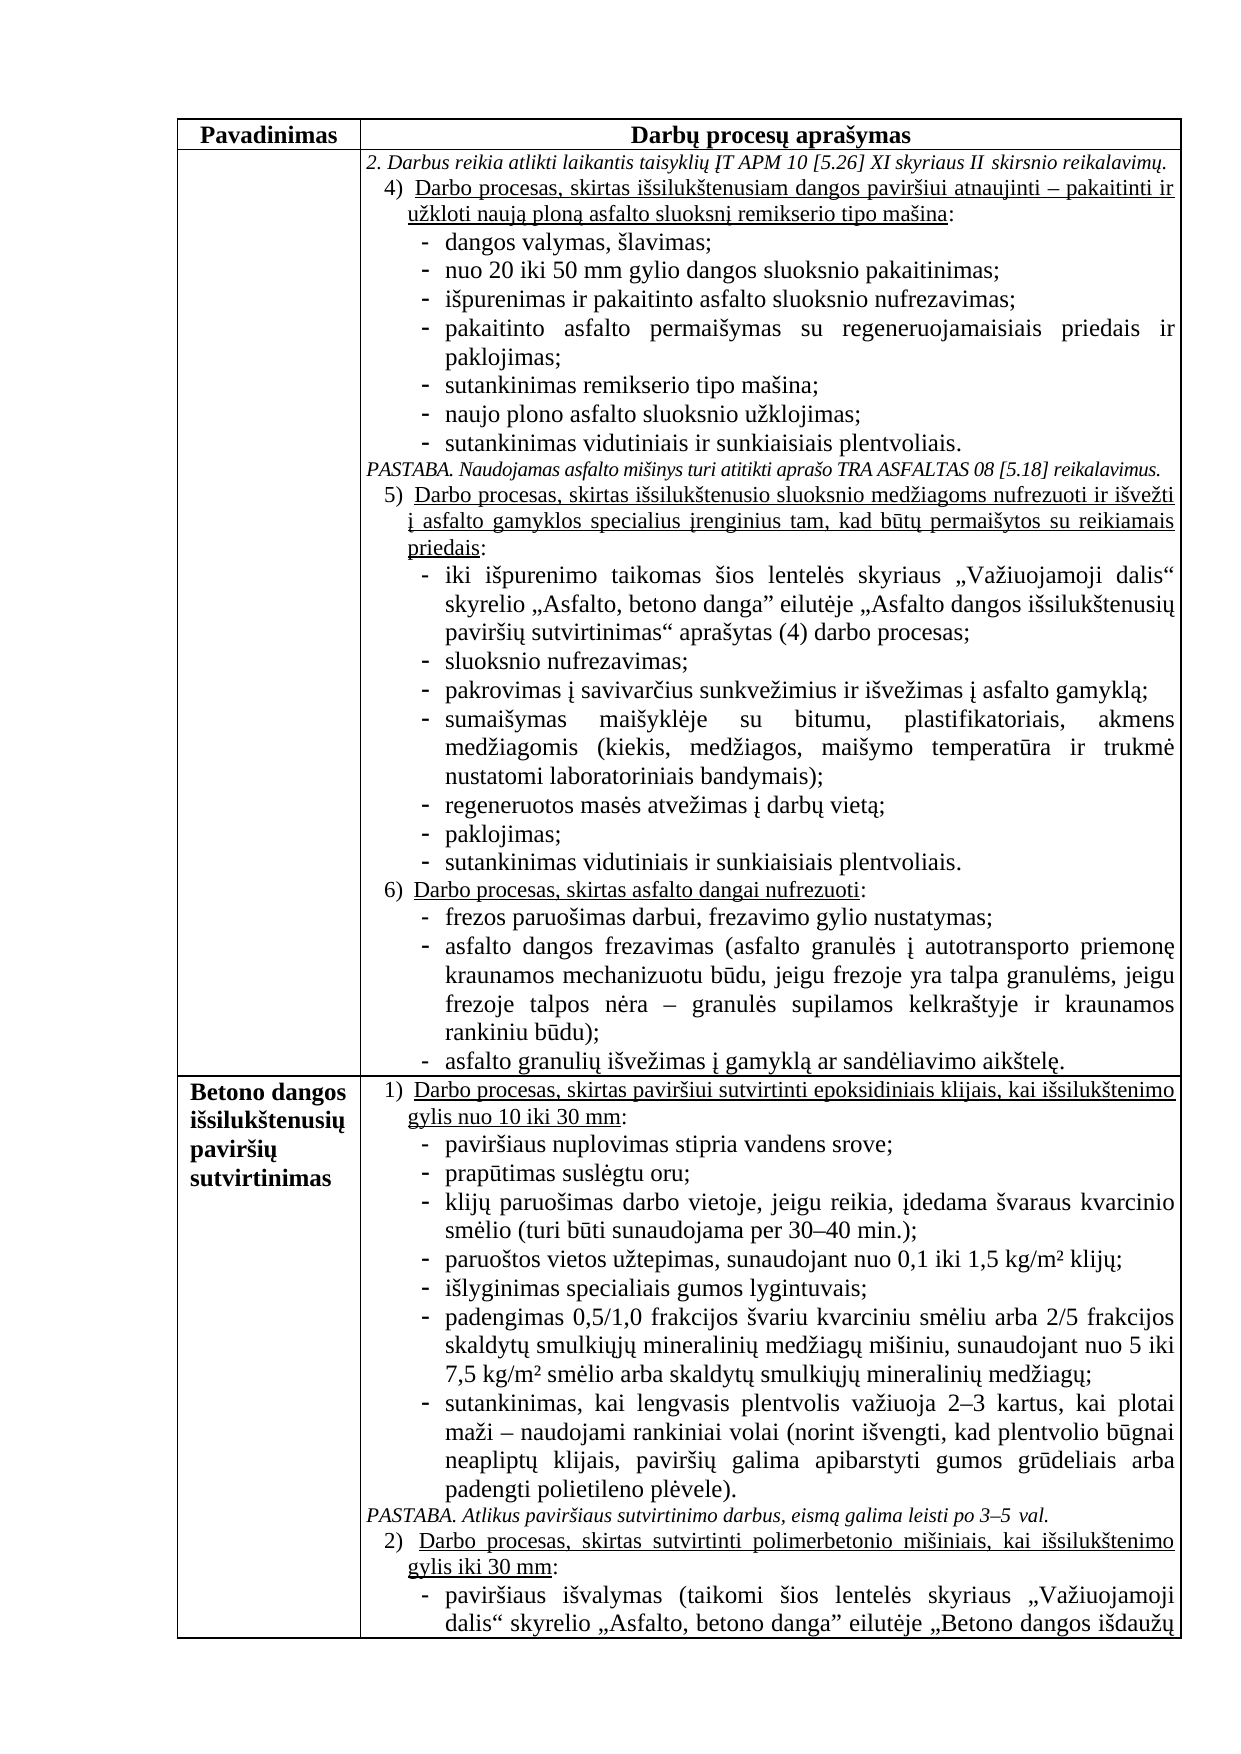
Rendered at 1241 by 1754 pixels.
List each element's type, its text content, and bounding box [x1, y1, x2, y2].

table_cell [178, 150, 360, 1075]
table_cell Betono dangos išsilukštenusių paviršių sutvirtinimas [178, 1077, 360, 1637]
table_header Darbų procesų aprašymas [361, 120, 1180, 148]
table_cell 1) Darbo procesas, skirtas paviršiui sutvirtinti epoksidiniais klijais, kai išsilukštenimo gylis nuo 10 iki 30 mm:  paviršiaus nuplovimas stipria vandens srove;  prapūtimas suslėgtu oru;  klijų paruošimas darbo vietoje, jeigu reikia, įdedama švaraus kvarcinio smėlio (turi būti sunaudojama per 30–40 min.);  paruoštos vietos užtepimas, sunaudojant nuo 0,1 iki 1,5 kg/m² klijų;  išlyginimas specialiais gumos lygintuvais;  padengimas 0,5/1,0 frakcijos švariu kvarciniu smėliu arba 2/5 frakcijos skaldytų smulkiųjų mineralinių medžiagų mišiniu, sunaudojant nuo 5 iki 7,5 kg/m² smėlio arba skaldytų smulkiųjų mineralinių medžiagų;  sutankinimas, kai lengvasis plentvolis važiuoja 2–3 kartus, kai plotai maži – naudojami rankiniai volai (norint išvengti, kad plentvolio būgnai neapliptų klijais, paviršių galima apibarstyti gumos grūdeliais arba padengti polietileno plėvele). PASTABA. Atlikus paviršiaus sutvirtinimo darbus, eismą galima leisti po 3–5 val. 2) Darbo procesas, skirtas sutvirtinti polimerbetonio mišiniais, kai išsilukštenimo gylis iki 30 mm:  paviršiaus išvalymas (taikomi šios lentelės skyriaus „Važiuojamoji dalis“ skyrelio „Asfalto, betono danga” eilutėje „Betono dangos išdaužų [361, 1077, 1180, 1637]
table_header Pavadinimas [178, 120, 360, 148]
table_cell 2. Darbus reikia atlikti laikantis taisyklių ĮT APM 10 [5.26] XI skyriaus II skirsnio reikalavimų. 4) Darbo procesas, skirtas išsilukštenusiam dangos paviršiui atnaujinti – pakaitinti ir užkloti naują ploną asfalto sluoksnį remikserio tipo mašina:  dangos valymas, šlavimas;  nuo 20 iki 50 mm gylio dangos sluoksnio pakaitinimas;  išpurenimas ir pakaitinto asfalto sluoksnio nufrezavimas;  pakaitinto asfalto permaišymas su regeneruojamaisiais priedais ir paklojimas;  sutankinimas remikserio tipo mašina;  naujo plono asfalto sluoksnio užklojimas;  sutankinimas vidutiniais ir sunkiaisiais plentvoliais. PASTABA. Naudojamas asfalto mišinys turi atitikti aprašo TRA ASFALTAS 08 [5.18] reikalavimus. 5) Darbo procesas, skirtas išsilukštenusio sluoksnio medžiagoms nufrezuoti ir išvežti į asfalto gamyklos specialius įrenginius tam, kad būtų permaišytos su reikiamais priedais:  iki išpurenimo taikomas šios lentelės skyriaus „Važiuojamoji dalis“ skyrelio „Asfalto, betono danga” eilutėje „Asfalto dangos išsilukštenusių paviršių sutvirtinimas“ aprašytas (4) darbo procesas;  sluoksnio nufrezavimas;  pakrovimas į savivarčius sunkvežimius ir išvežimas į asfalto gamyklą;  sumaišymas maišyklėje su bitumu, plastifikatoriais, akmens medžiagomis (kiekis, medžiagos, maišymo temperatūra ir trukmė nustatomi laboratoriniais bandymais);  regeneruotos masės atvežimas į darbų vietą;  paklojimas;  sutankinimas vidutiniais ir sunkiaisiais plentvoliais. 6) Darbo procesas, skirtas asfalto dangai nufrezuoti:  frezos paruošimas darbui, frezavimo gylio nustatymas;  asfalto dangos frezavimas (asfalto granulės į autotransporto priemonę kraunamos mechanizuotu būdu, jeigu frezoje yra talpa granulėms, jeigu frezoje talpos nėra – granulės supilamos kelkraštyje ir kraunamos rankiniu būdu);  asfalto granulių išvežimas į gamyklą ar sandėliavimo aikštelę. [361, 150, 1180, 1075]
